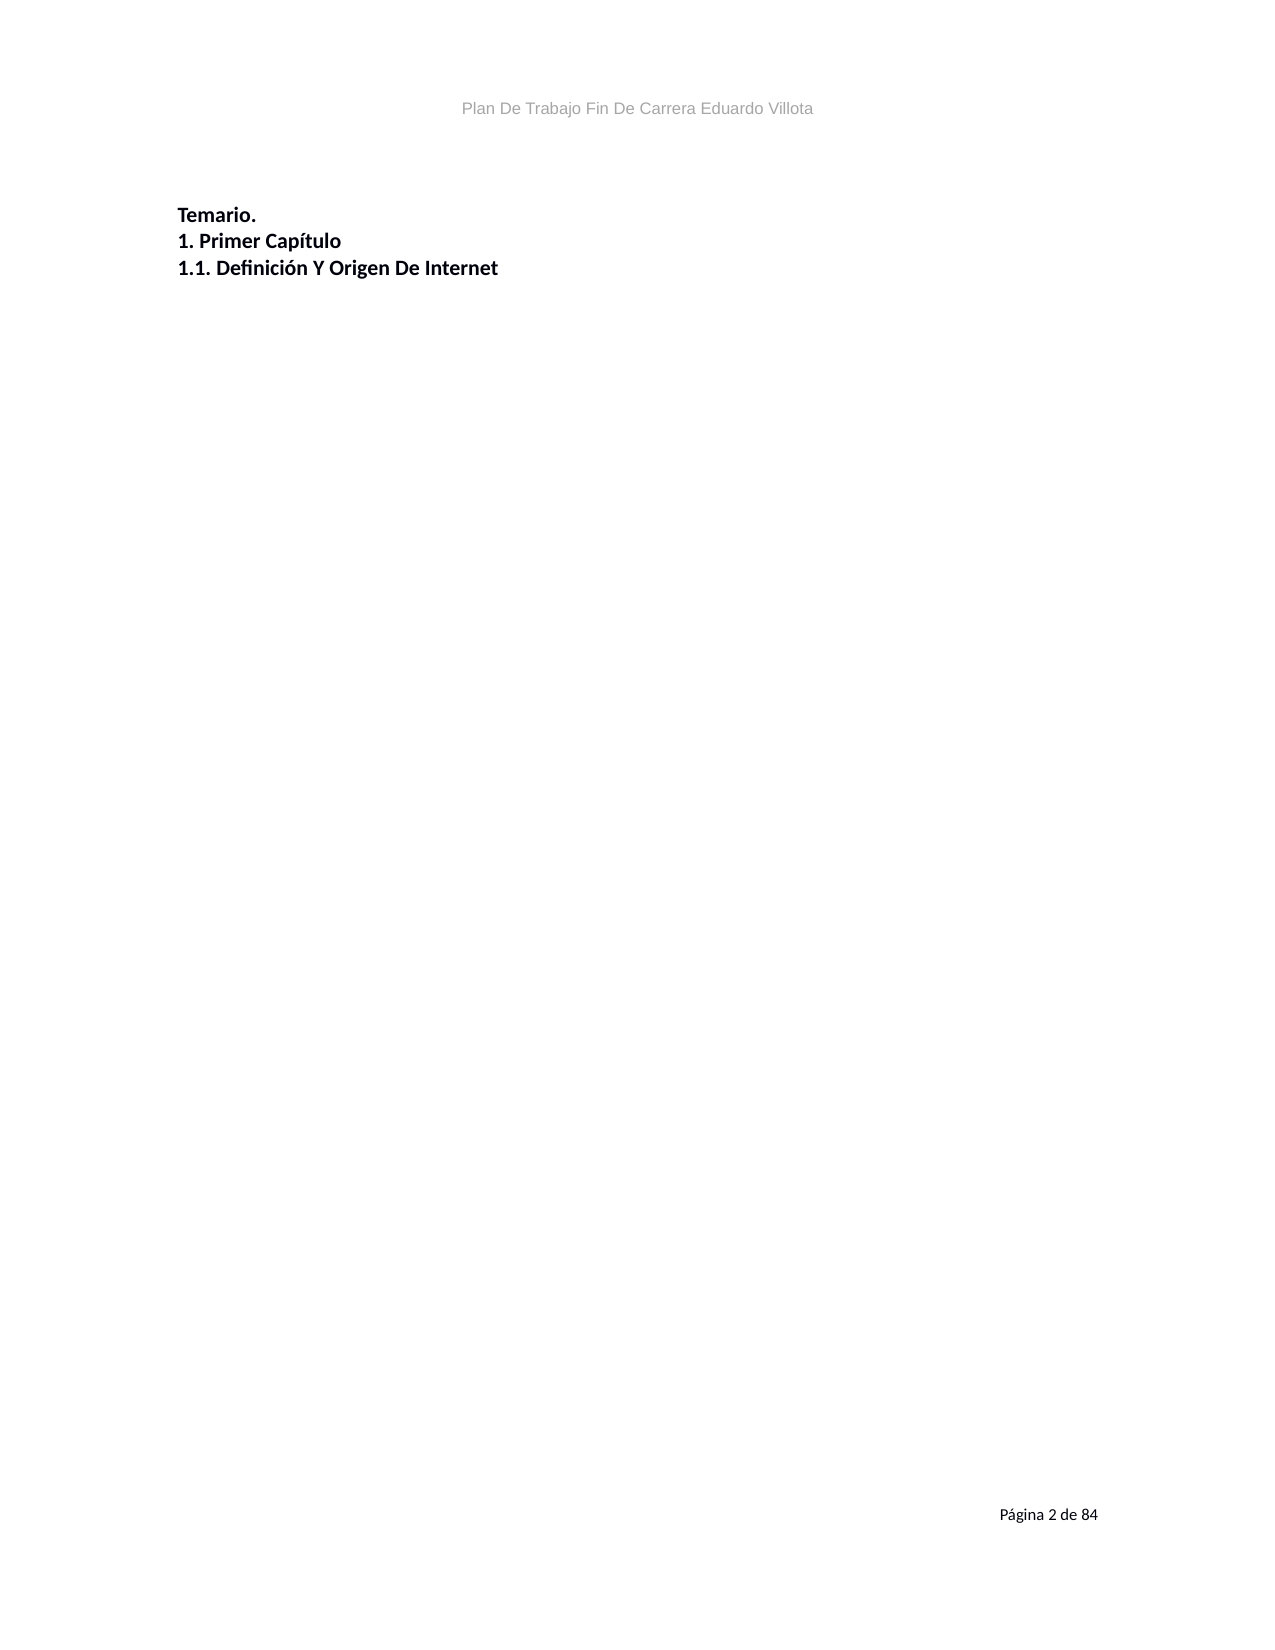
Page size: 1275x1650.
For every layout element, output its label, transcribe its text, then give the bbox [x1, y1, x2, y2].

text 1. Primer Capítulo [177, 228, 1098, 254]
text Temario. [177, 201, 1098, 228]
text 1.1. Definición Y Origen De Internet [177, 254, 1098, 281]
